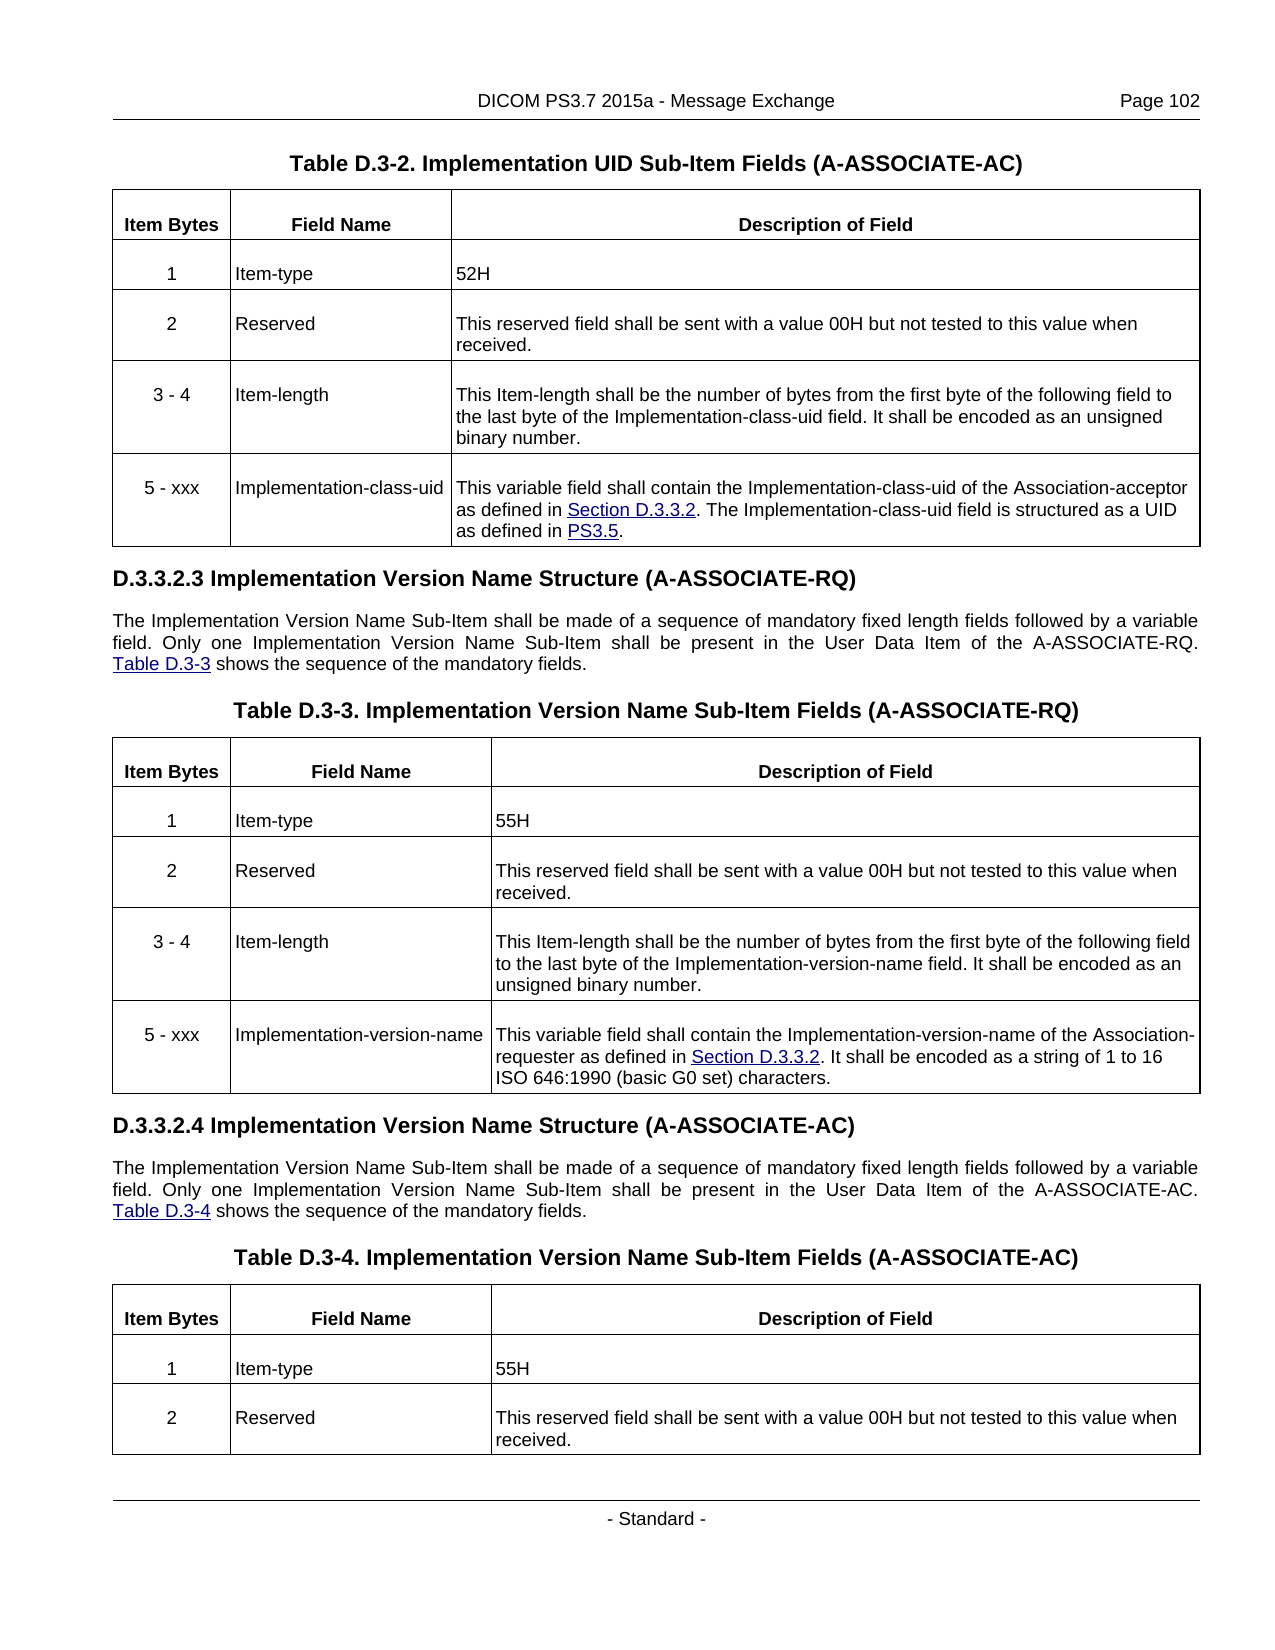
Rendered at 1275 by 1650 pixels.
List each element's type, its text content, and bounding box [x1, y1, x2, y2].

text The Implementation Version Name Sub-Item shall be made of a sequence of mandatory fixed length fields followed by a variable field. Only one Implementation Version Name Sub-Item shall be present in the User Data Item of the A-ASSOCIATE-RQ. Table D.3-3 shows the sequence of the mandatory fields. [112, 610, 1200, 675]
table_cell 52H [452, 240, 1199, 289]
table_header Description of Field [452, 190, 1199, 239]
table_cell Implementation-version-name [231, 1001, 491, 1093]
table_cell 5 - xxx [113, 454, 230, 546]
table_cell This variable field shall contain the Implementation-class-uid of the Association-acceptor as defined in Section D.3.3.2. The Implementation-class-uid field is structured as a UID as defined in PS3.5. [452, 454, 1199, 546]
text Table D.3-3. Implementation Version Name Sub-Item Fields (A-ASSOCIATE-RQ) [112, 697, 1200, 723]
table_cell Item-length [231, 361, 451, 453]
table_cell 2 [113, 1384, 230, 1454]
table_cell 1 [113, 1335, 230, 1383]
table_cell Reserved [231, 837, 491, 907]
table_cell 55H [492, 787, 1199, 836]
table_cell Item-type [231, 787, 491, 836]
table_header Field Name [231, 738, 491, 786]
table_cell 3 - 4 [113, 908, 230, 1000]
text The Implementation Version Name Sub-Item shall be made of a sequence of mandatory fixed length fields followed by a variable field. Only one Implementation Version Name Sub-Item shall be present in the User Data Item of the A-ASSOCIATE-AC. Table D.3-4 shows the sequence of the mandatory fields. [112, 1157, 1200, 1222]
table_cell 1 [113, 240, 230, 289]
text Table D.3-2. Implementation UID Sub-Item Fields (A-ASSOCIATE-AC) [112, 150, 1200, 176]
table_cell Reserved [231, 1384, 491, 1454]
table_cell 2 [113, 837, 230, 907]
table_cell Implementation-class-uid [231, 454, 451, 546]
table_cell 2 [113, 290, 230, 360]
table_header Item Bytes [113, 738, 230, 786]
table_header Description of Field [492, 738, 1199, 786]
table_cell Item-length [231, 908, 491, 1000]
table_cell 1 [113, 787, 230, 836]
text Table D.3-4. Implementation Version Name Sub-Item Fields (A-ASSOCIATE-AC) [112, 1244, 1200, 1270]
table_header Item Bytes [113, 1285, 230, 1333]
table_cell This Item-length shall be the number of bytes from the first byte of the following field to the last byte of the Implementation-class-uid field. It shall be encoded as an unsigned binary number. [452, 361, 1199, 453]
table_cell This reserved field shall be sent with a value 00H but not tested to this value when received. [452, 290, 1199, 360]
table_cell Reserved [231, 290, 451, 360]
table_header Description of Field [492, 1285, 1199, 1333]
table_header Field Name [231, 1285, 491, 1333]
table_cell 5 - xxx [113, 1001, 230, 1093]
table_header Field Name [231, 190, 451, 239]
table_cell 55H [492, 1335, 1199, 1383]
table_cell This reserved field shall be sent with a value 00H but not tested to this value when received. [492, 1384, 1199, 1454]
table_cell Item-type [231, 240, 451, 289]
table_cell 3 - 4 [113, 361, 230, 453]
text D.3.3.2.4 Implementation Version Name Structure (A-ASSOCIATE-AC) [112, 1113, 1200, 1138]
table_cell This Item-length shall be the number of bytes from the first byte of the following field to the last byte of the Implementation-version-name field. It shall be encoded as an unsigned binary number. [492, 908, 1199, 1000]
text D.3.3.2.3 Implementation Version Name Structure (A-ASSOCIATE-RQ) [112, 565, 1200, 591]
table_cell Item-type [231, 1335, 491, 1383]
table_header Item Bytes [113, 190, 230, 239]
table_cell This variable field shall contain the Implementation-version-name of the Association-requester as defined in Section D.3.3.2. It shall be encoded as a string of 1 to 16 ISO 646:1990 (basic G0 set) characters. [492, 1001, 1199, 1093]
table_cell This reserved field shall be sent with a value 00H but not tested to this value when received. [492, 837, 1199, 907]
